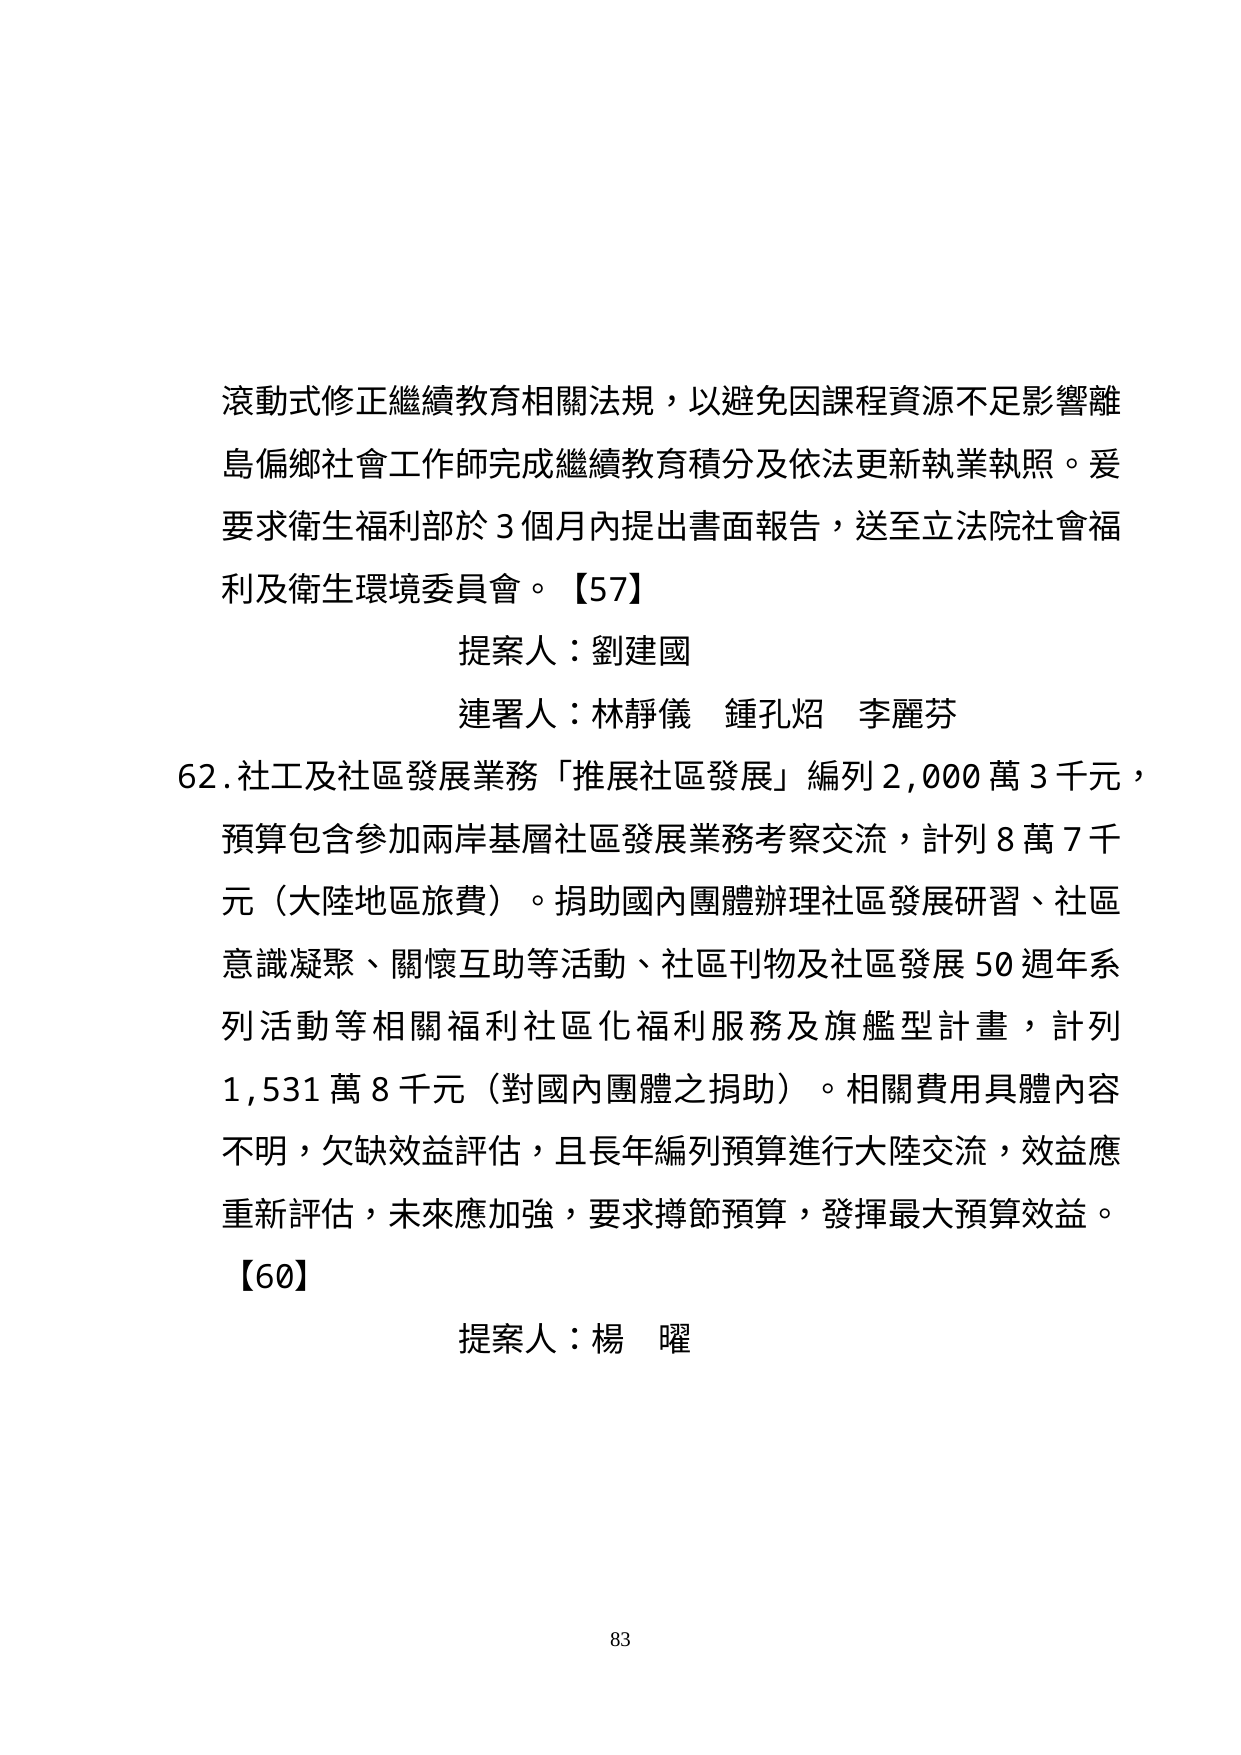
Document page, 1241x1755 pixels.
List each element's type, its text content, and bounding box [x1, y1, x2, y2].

text 連署人：林靜儀 鍾孔炤 李麗芬 [118, 670, 1122, 733]
text 提案人：楊 曜 [118, 1295, 1122, 1358]
text 62.社工及社區發展業務「推展社區發展」編列2,000萬3千元，預算包含參加兩岸基層社區發展業務考察交流，計列8萬7千元（大陸地區旅費）。捐助國內團體辦理社區發展研習、社區意識凝聚、關懷互助等活動、社區刊物及社區發展50週年系列活動等相關福利社區化福利服務及旗艦型計畫，計列1,531萬8千元（對國內團體之捐助）。相關費用具體內容不明，欠缺效益評估，且長年編列預算進行大陸交流，效益應重新評估，未來應加強，要求撙節預算，發揮最大預算效益。【60】 [177, 733, 1122, 1295]
text 滾動式修正繼續教育相關法規，以避免因課程資源不足影響離島偏鄉社會工作師完成繼續教育積分及依法更新執業執照。爰要求衛生福利部於3個月內提出書面報告，送至立法院社會福利及衛生環境委員會。【57】 [221, 358, 1122, 608]
text 提案人：劉建國 [118, 608, 1122, 670]
